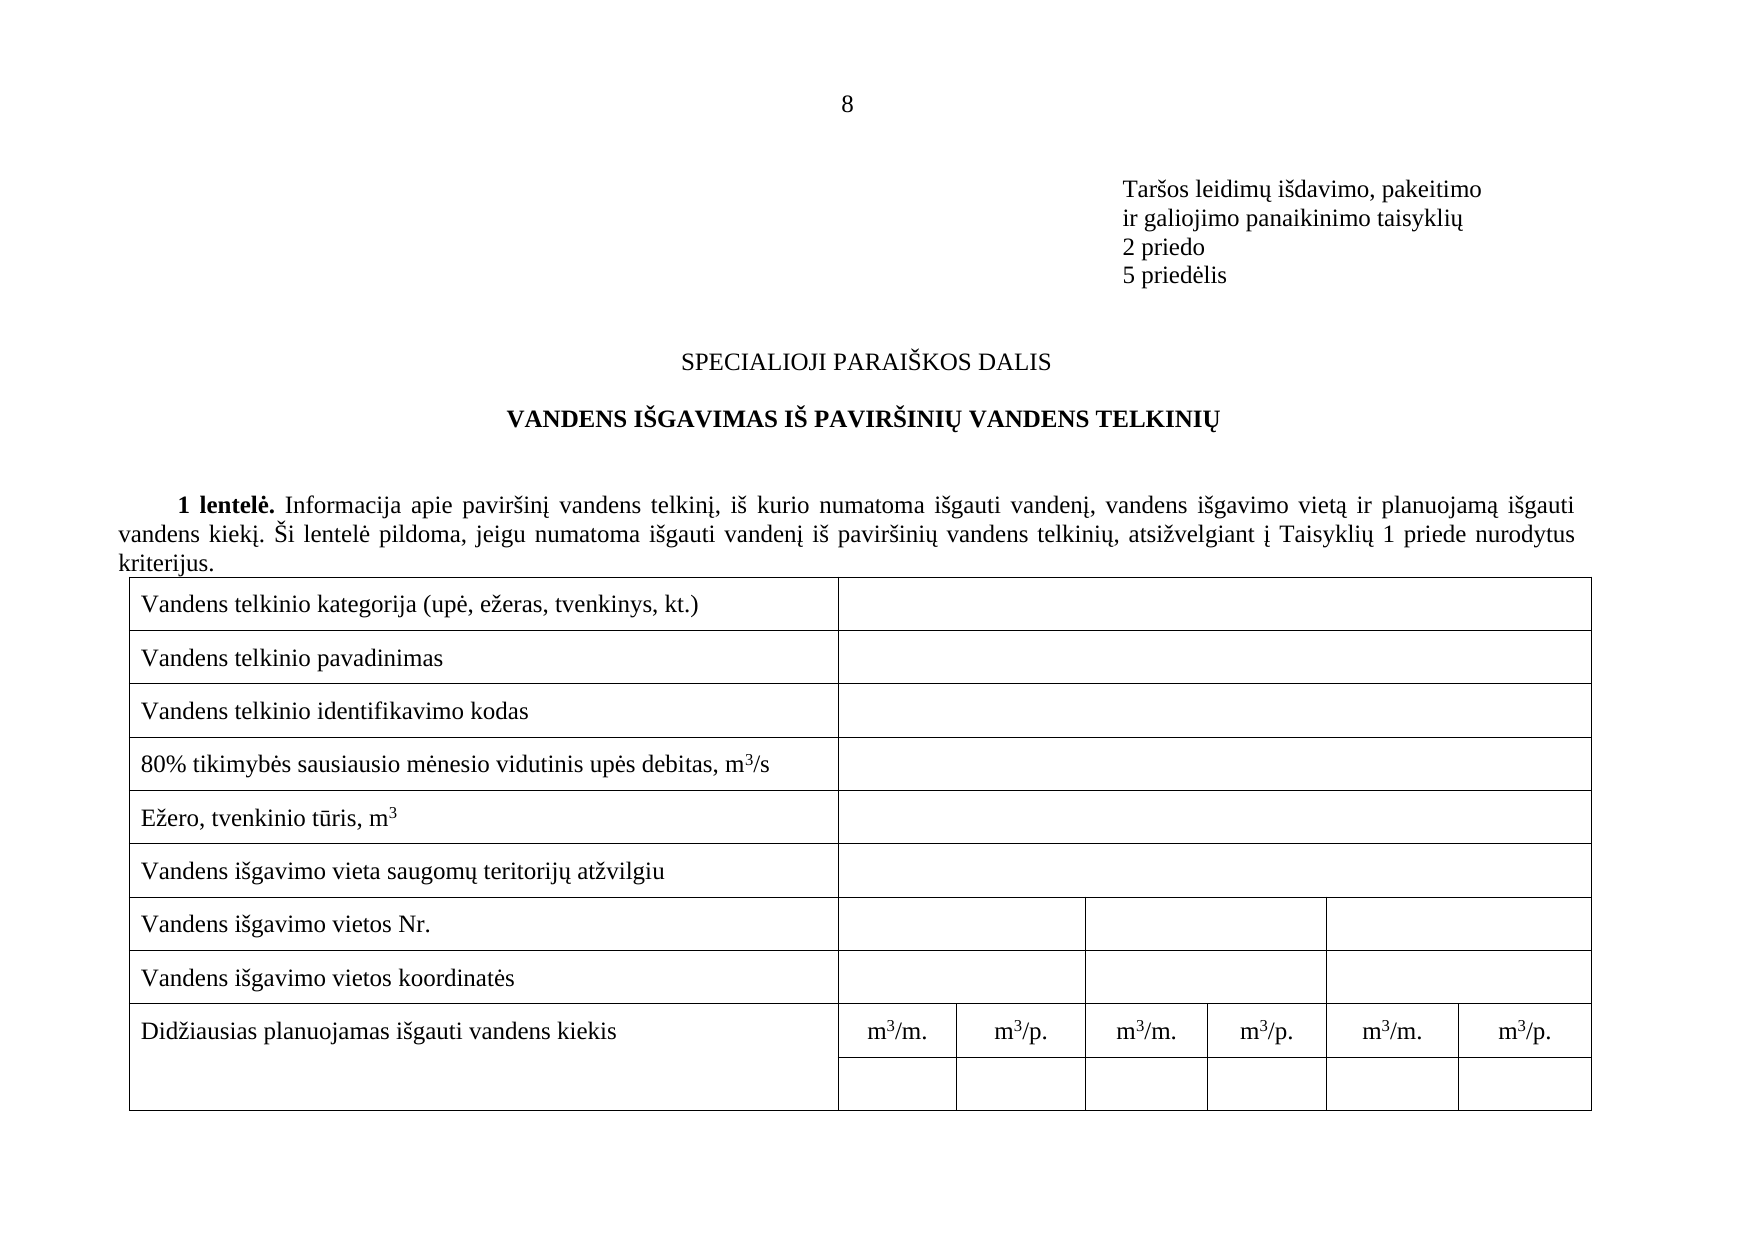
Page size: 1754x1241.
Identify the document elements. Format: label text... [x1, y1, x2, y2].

table_header [839, 578, 1591, 630]
table_cell m3/m. [839, 1004, 956, 1057]
table_cell [1327, 898, 1591, 950]
table_cell Vandens išgavimo vietos Nr. [130, 898, 838, 950]
table_cell [839, 898, 1085, 950]
table_cell m3/p. [957, 1004, 1085, 1057]
table_cell m3/p. [1459, 1004, 1591, 1057]
table_cell Ežero, tvenkinio tūris, m3 [130, 791, 838, 843]
table_cell [1327, 1058, 1458, 1110]
table_cell [839, 1058, 956, 1110]
text Taršos leidimų išdavimo, pakeitimo [148, 174, 1577, 203]
text ir galiojimo panaikinimo taisyklių [194, 203, 1577, 232]
table_cell [839, 791, 1591, 843]
text 2 priedo [1122, 232, 1577, 260]
table_cell [1208, 1058, 1326, 1110]
table_cell [839, 631, 1591, 683]
table_cell Vandens išgavimo vietos koordinatės [130, 951, 838, 1003]
table_cell [1459, 1058, 1591, 1110]
text VANDENS IŠGAVIMAS IŠ PAVIRŠINIŲ VANDENS TELKINIŲ [118, 404, 1577, 433]
table_cell [1086, 1058, 1207, 1110]
table_cell [957, 1058, 1085, 1110]
text 5 priedėlis [1122, 260, 1577, 289]
table_cell [1086, 898, 1326, 950]
table_cell [1327, 951, 1591, 1003]
table_cell [839, 951, 1085, 1003]
table_cell m3/m. [1327, 1004, 1458, 1057]
table_cell [839, 844, 1591, 897]
table_cell Vandens išgavimo vieta saugomų teritorijų atžvilgiu [130, 844, 838, 897]
table_cell [1086, 951, 1326, 1003]
table_header Vandens telkinio kategorija (upė, ežeras, tvenkinys, kt.) [130, 578, 838, 630]
table_cell [839, 684, 1591, 737]
text 1 lentelė. Informacija apie paviršinį vandens telkinį, iš kurio numatoma išgauti vandenį, vandens išgavimo vietą ir planuojamą išgauti vandens kiekį. Ši lentelė pildoma, jeigu numatoma išgauti vandenį iš paviršinių vandens telkinių, atsižvelgiant į Taisyklių 1 priede nurodytus kriterijus. [118, 490, 1577, 577]
table_cell 80% tikimybės sausiausio mėnesio vidutinis upės debitas, m3/s [130, 738, 838, 790]
table_cell m3/m. [1086, 1004, 1207, 1057]
text SPECIALIOJI PARAIŠKOS DALIS [156, 347, 1577, 375]
table_cell Vandens telkinio identifikavimo kodas [130, 684, 838, 737]
table_cell Didžiausias planuojamas išgauti vandens kiekis [130, 1004, 838, 1110]
table_cell [839, 738, 1591, 790]
table_cell Vandens telkinio pavadinimas [130, 631, 838, 683]
table_cell m3/p. [1208, 1004, 1326, 1057]
